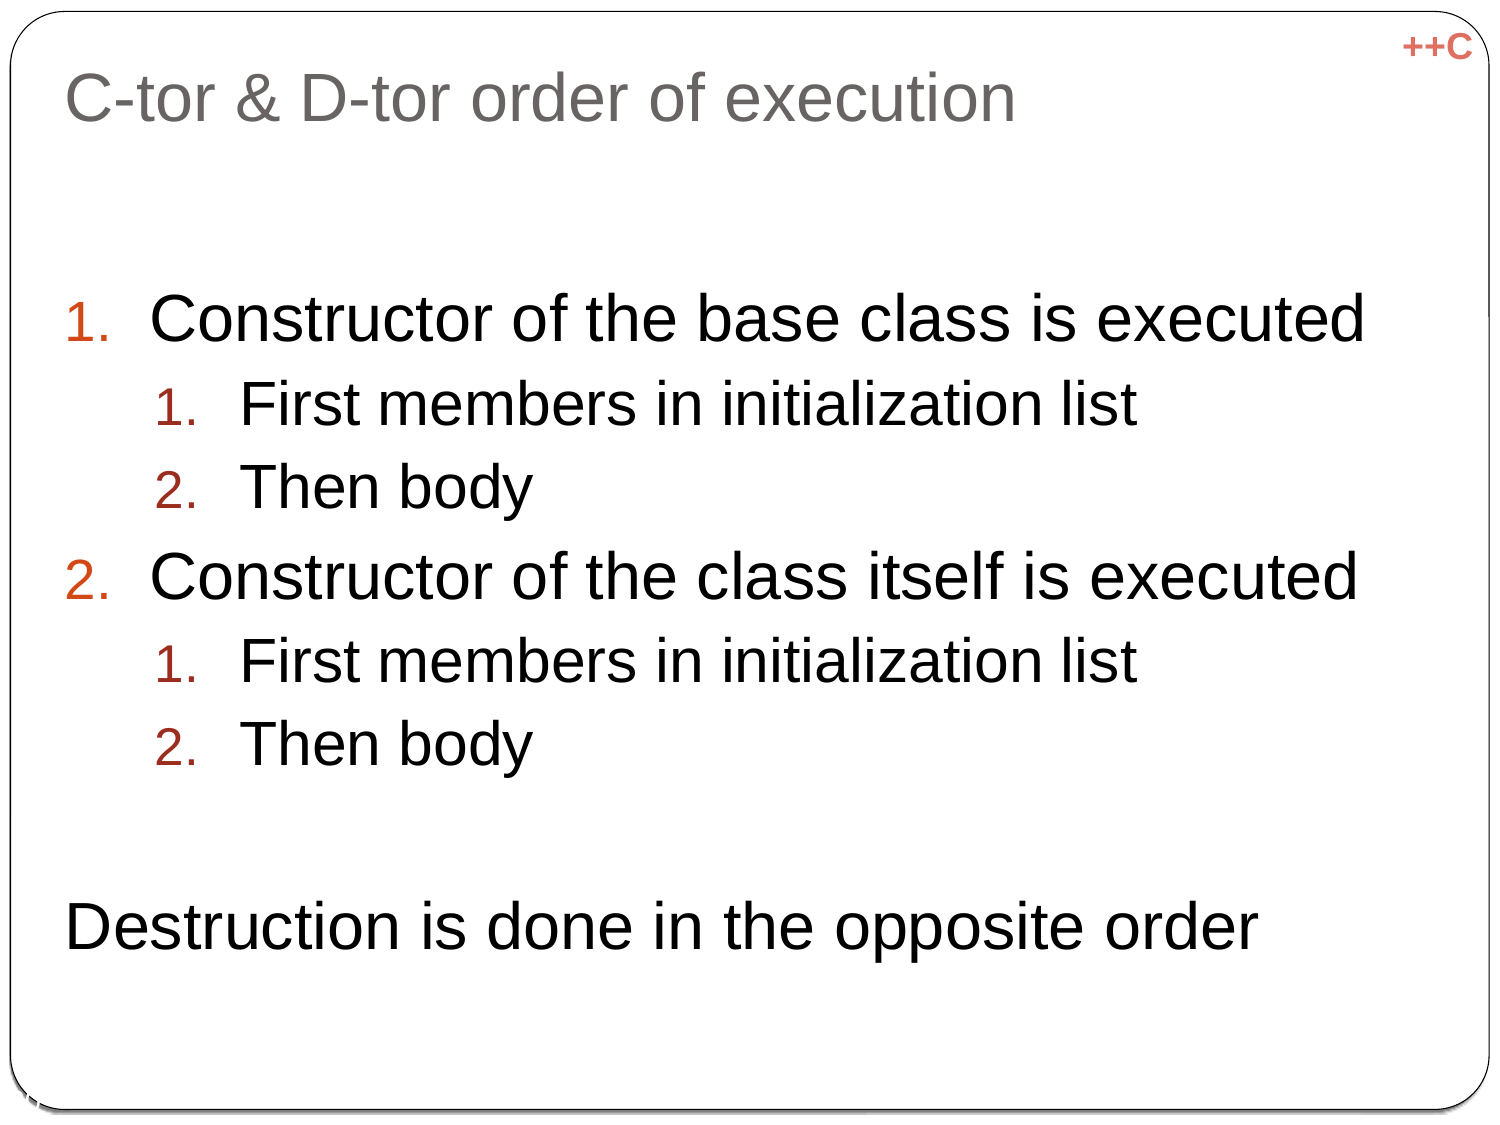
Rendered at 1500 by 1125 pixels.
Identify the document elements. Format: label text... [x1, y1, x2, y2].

title C-tor & D-tor order of execution [50, 45, 1450, 150]
list Constructor of the base class is executed First members in initialization list Then body Constructor of the class itself is executed First members in initialization list Then body Destruction is done in the opposite order [50, 150, 1450, 1088]
slide_number [0, 1074, 50, 1125]
